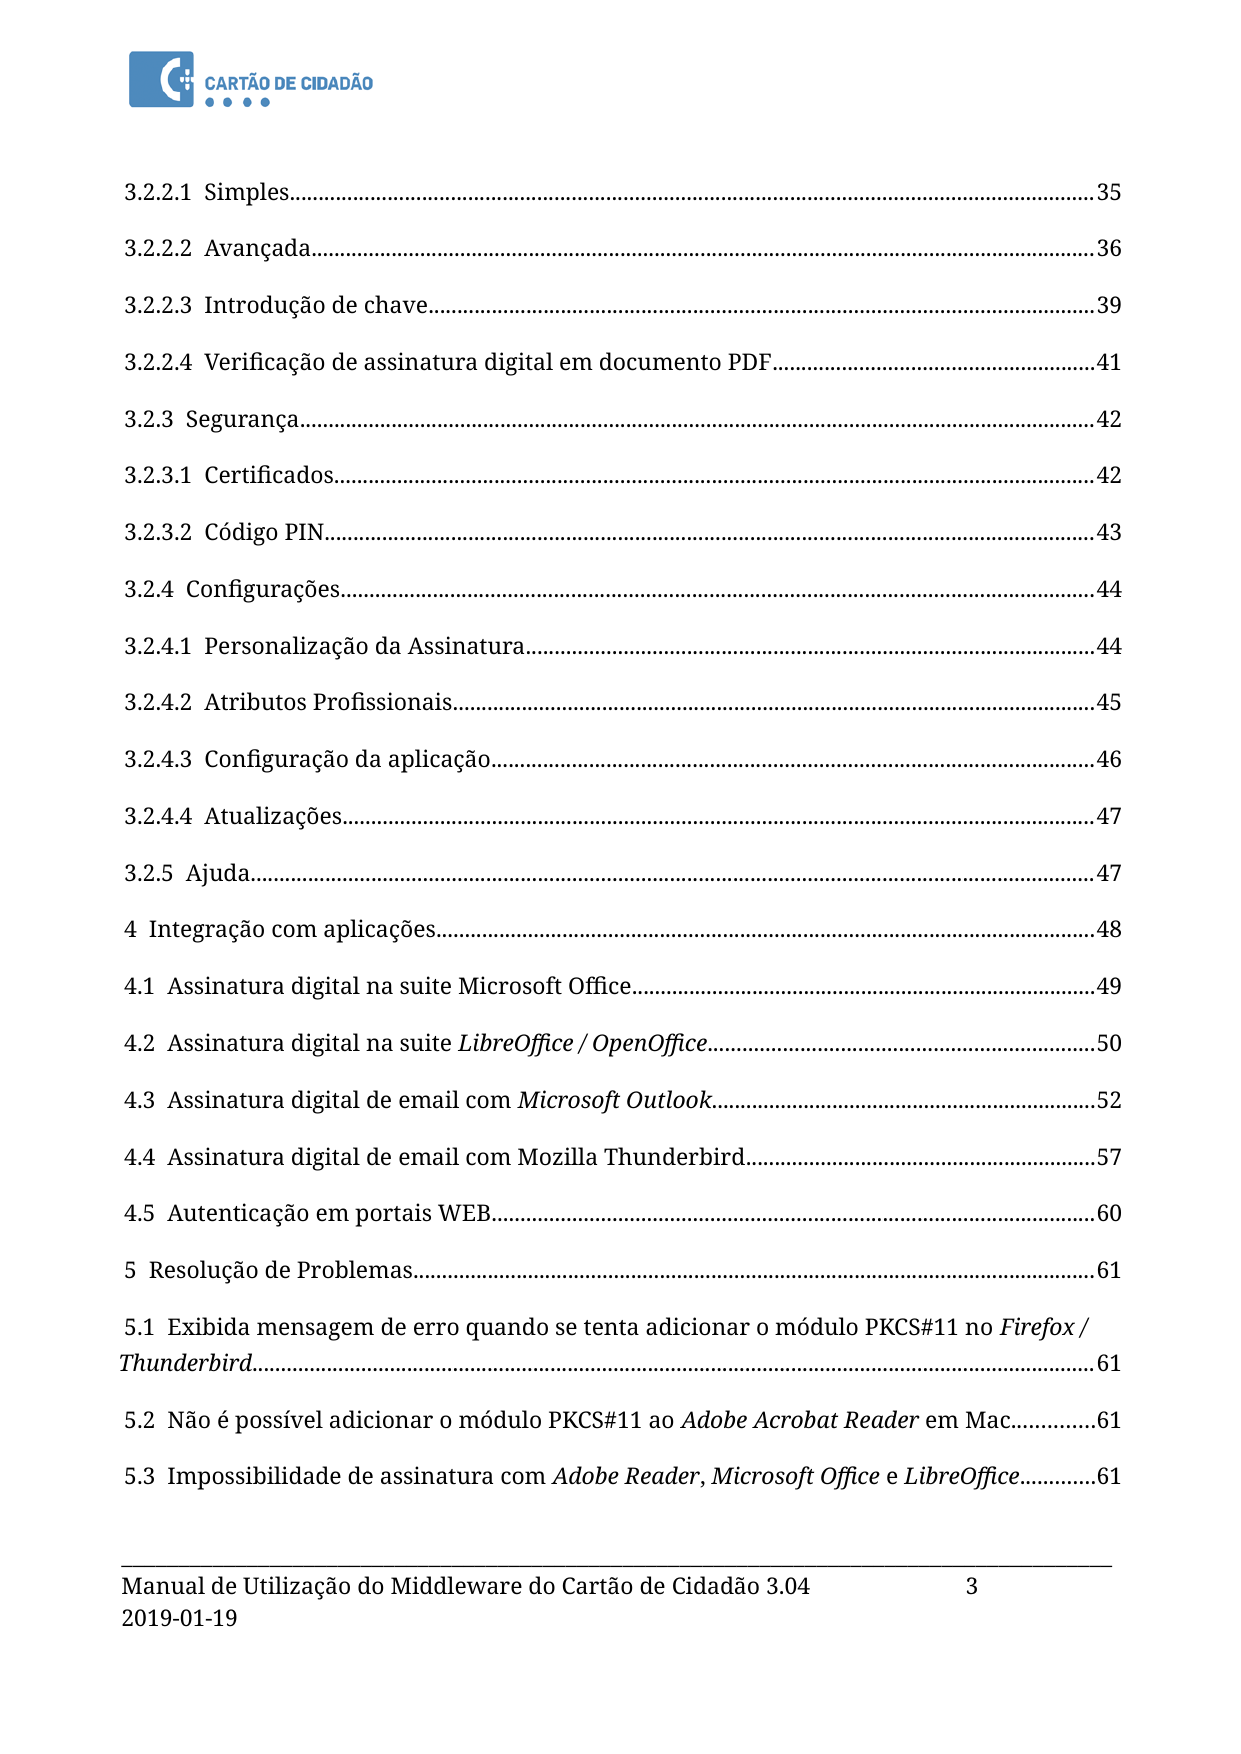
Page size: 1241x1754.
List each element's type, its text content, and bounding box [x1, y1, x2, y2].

text 4.4 Assinatura digital de email com Mozilla Thunderbird 57 [118, 1141, 1122, 1172]
text 3.2.3.2 Código PIN 43 [118, 516, 1122, 547]
text 3.2.5 Ajuda 47 [118, 857, 1122, 888]
text 4.5 Autenticação em portais WEB 60 [118, 1197, 1122, 1228]
text 3.2.2.3 Introdução de chave 39 [118, 289, 1122, 320]
text 5.1 Exibida mensagem de erro quando se tenta adicionar o módulo PKCS#11 no Firefox / Thunderbird 61 [118, 1311, 1122, 1378]
text 5.3 Impossibilidade de assinatura com Adobe Reader, Microsoft Office e LibreOffice. 61 [118, 1460, 1122, 1492]
text 3.2.2.2 Avançada 36 [118, 232, 1122, 263]
text 4.3 Assinatura digital de email com Microsoft Outlook 52 [118, 1084, 1122, 1115]
text 4 Integração com aplicações 48 [118, 913, 1122, 945]
text 3.2.4.3 Configuração da aplicação 46 [118, 743, 1122, 774]
text 3.2.2.1 Simples 35 [118, 175, 1122, 207]
text 3.2.3 Segurança 42 [118, 402, 1122, 434]
text 4.1 Assinatura digital na suite Microsoft Office 49 [118, 970, 1122, 1001]
picture [127, 45, 420, 115]
text 5.2 Não é possível adicionar o módulo PKCS#11 ao Adobe Acrobat Reader em Mac. 61 [118, 1403, 1122, 1435]
text 5 Resolução de Problemas 61 [118, 1254, 1122, 1285]
text 3.2.4.1 Personalização da Assinatura 44 [118, 629, 1122, 661]
text 4.2 Assinatura digital na suite LibreOffice / OpenOffice 50 [118, 1027, 1122, 1058]
text 3.2.4 Configurações 44 [118, 573, 1122, 604]
text 3.2.3.1 Certificados 42 [118, 459, 1122, 491]
text 3.2.4.4 Atualizações 47 [118, 800, 1122, 831]
text 3.2.4.2 Atributos Profissionais 45 [118, 686, 1122, 718]
text 3.2.2.4 Verificação de assinatura digital em documento PDF 41 [118, 346, 1122, 377]
